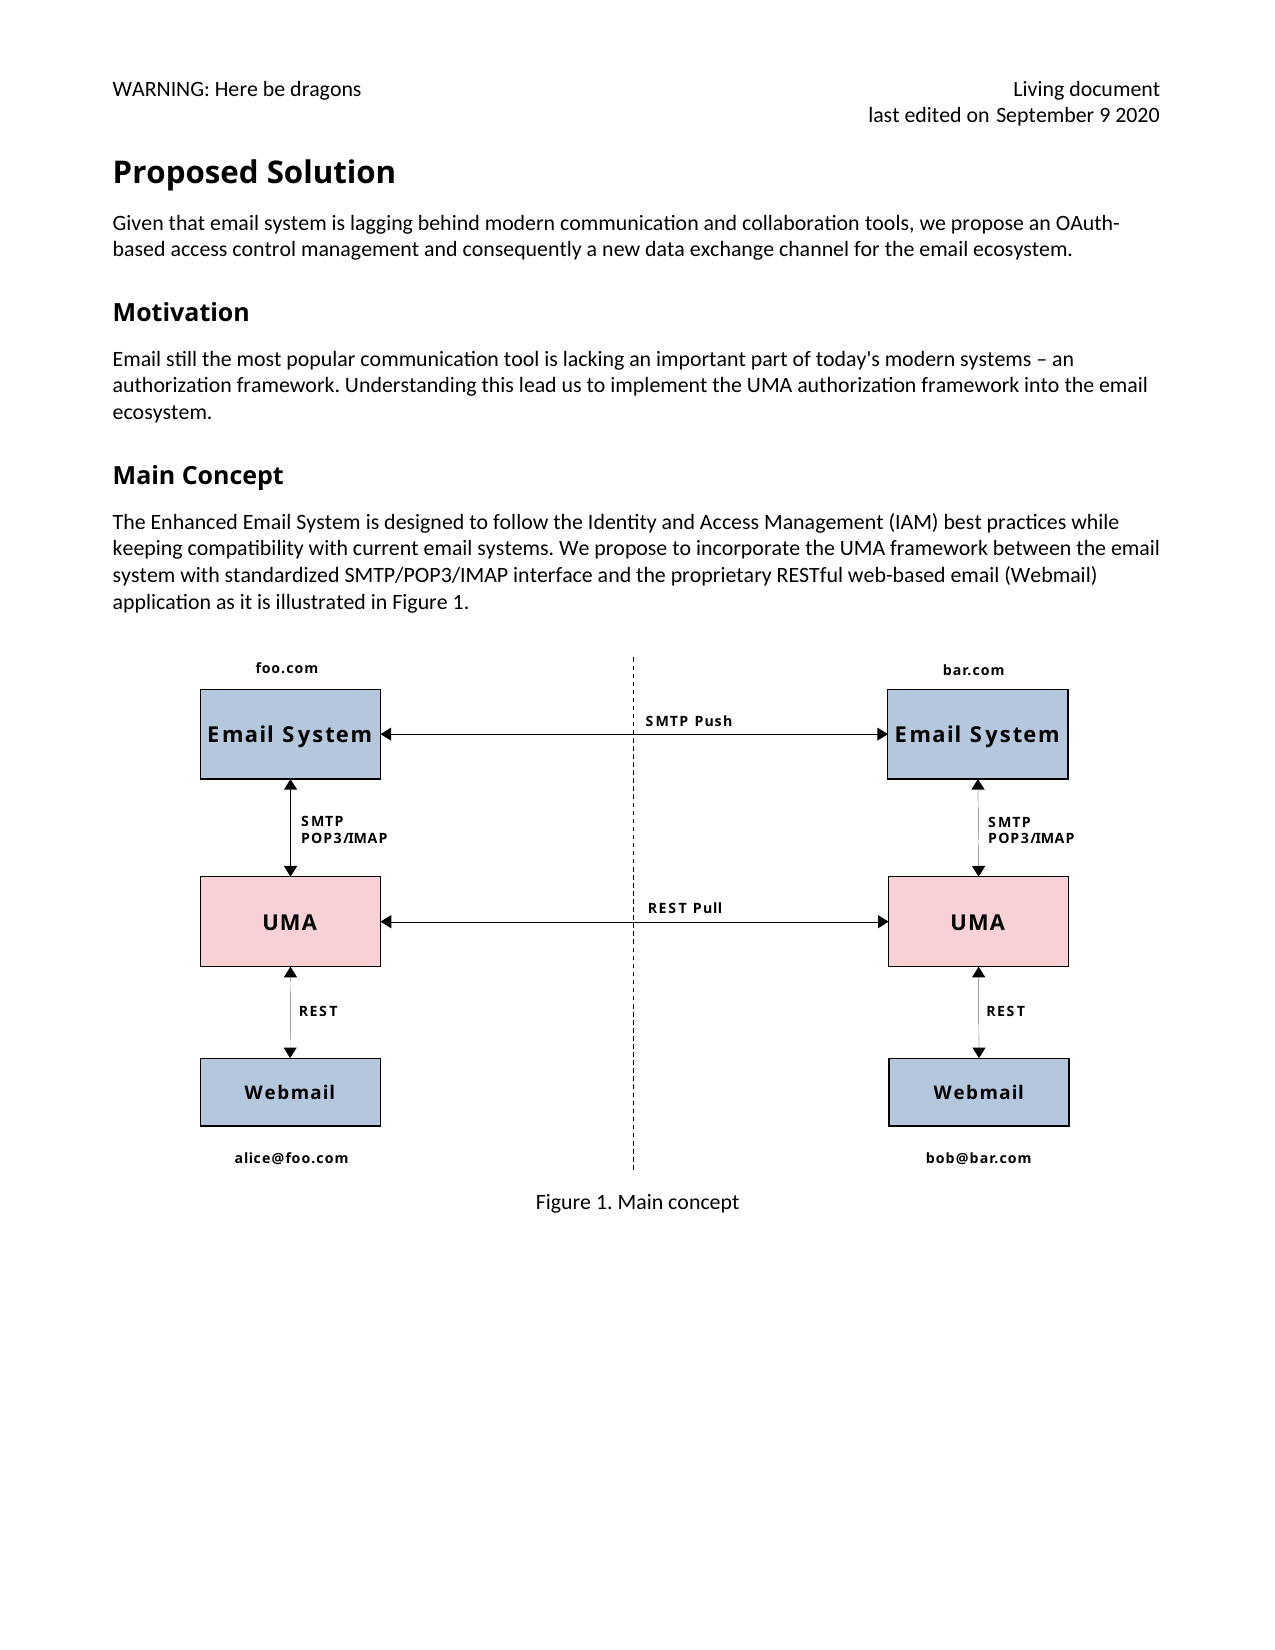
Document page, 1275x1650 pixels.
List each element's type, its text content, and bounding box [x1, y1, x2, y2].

text Figure 1. Main concept [112, 674, 1162, 1215]
text The Enhanced Email System is designed to follow the Identity and Access Management (IAM) best practices while keeping compatibility with current email systems. We propose to incorporate the UMA framework between the email system with standardized SMTP/POP3/IMAP interface and the proprietary RESTful web-based email (Webmail) application as it is illustrated in Figure 1. [112, 508, 1162, 614]
text Proposed Solution [112, 150, 1162, 193]
text Email still the most popular communication tool is lacking an important part of today's modern systems – an authorization framework. Understanding this lead us to implement the UMA authorization framework into the email ecosystem. [112, 345, 1162, 425]
text Given that email system is lagging behind modern communication and collaboration tools, we propose an OAuth-based access control management and consequently a new data exchange channel for the email ecosystem. [112, 209, 1162, 262]
text Main Concept [112, 457, 1162, 492]
text Motivation [112, 295, 1162, 329]
